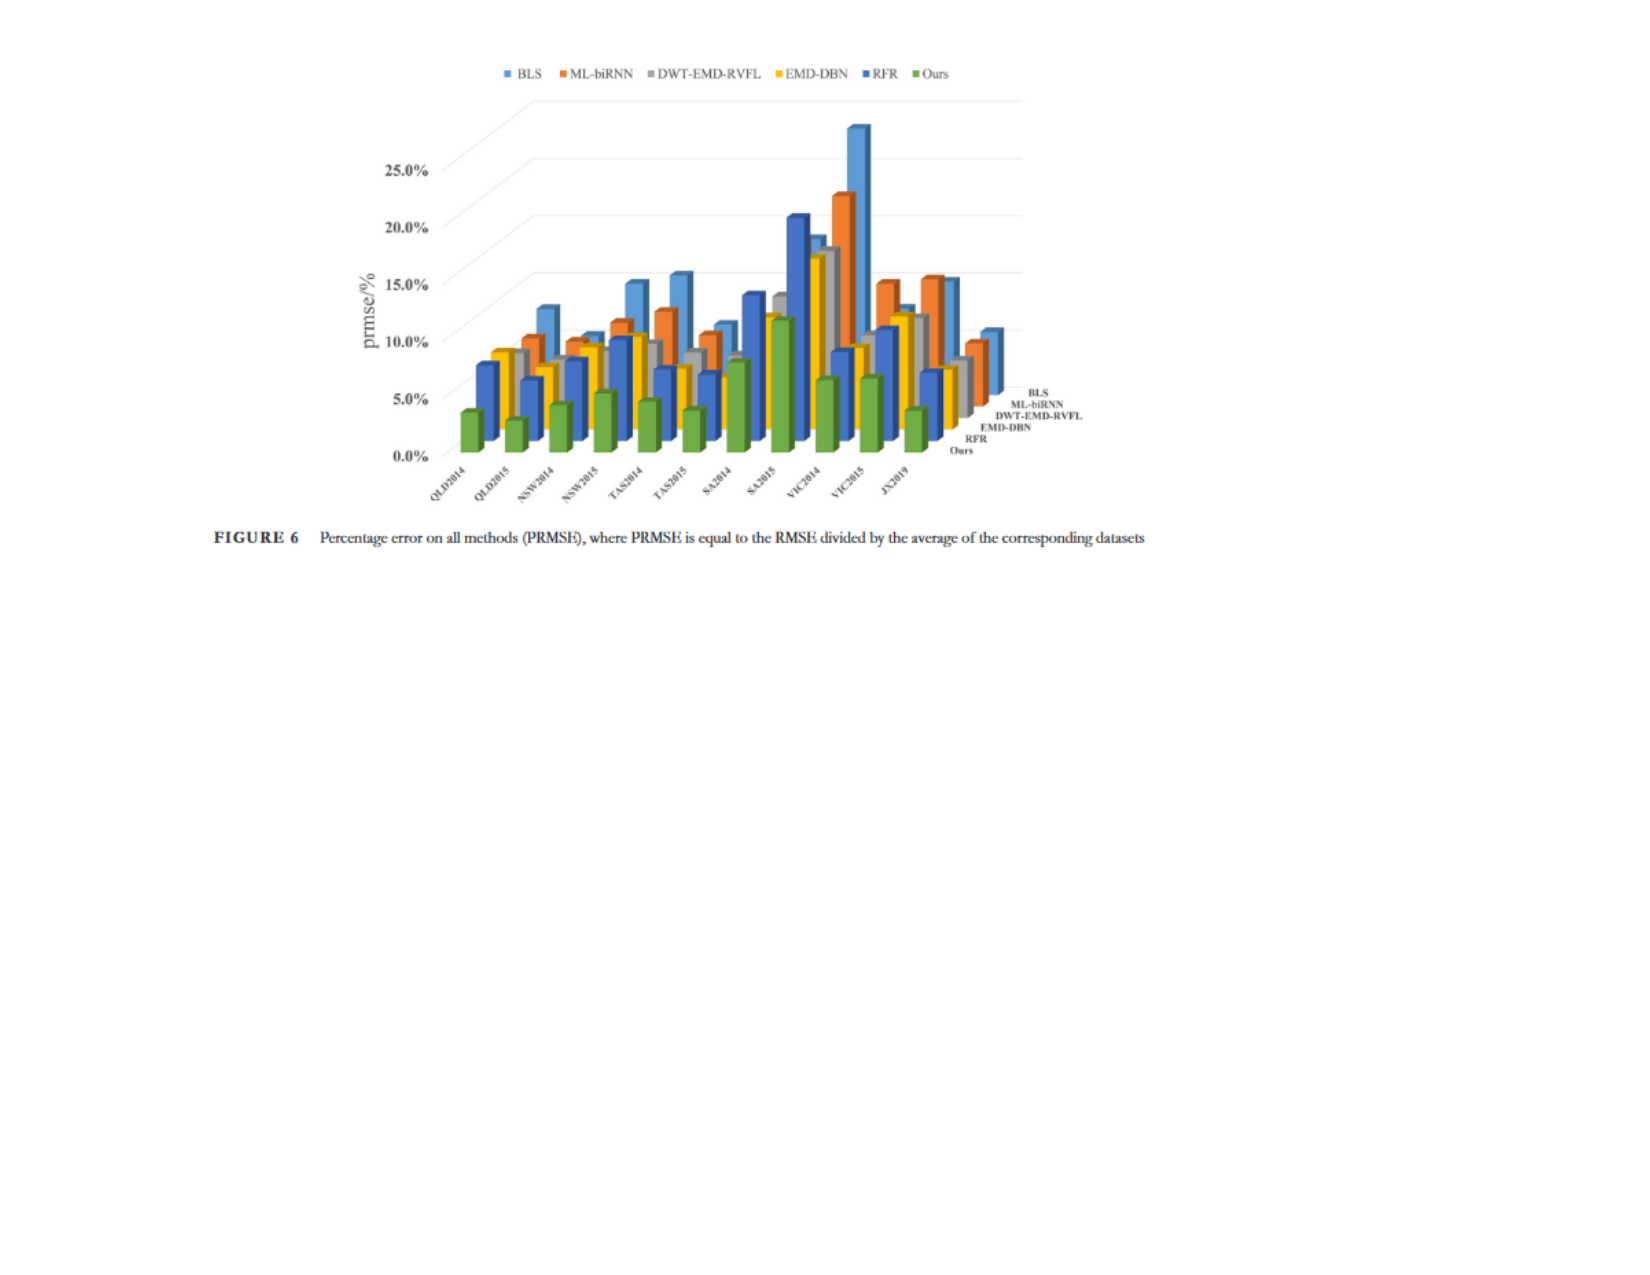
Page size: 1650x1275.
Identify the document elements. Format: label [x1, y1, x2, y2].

picture [192, 54, 1210, 572]
